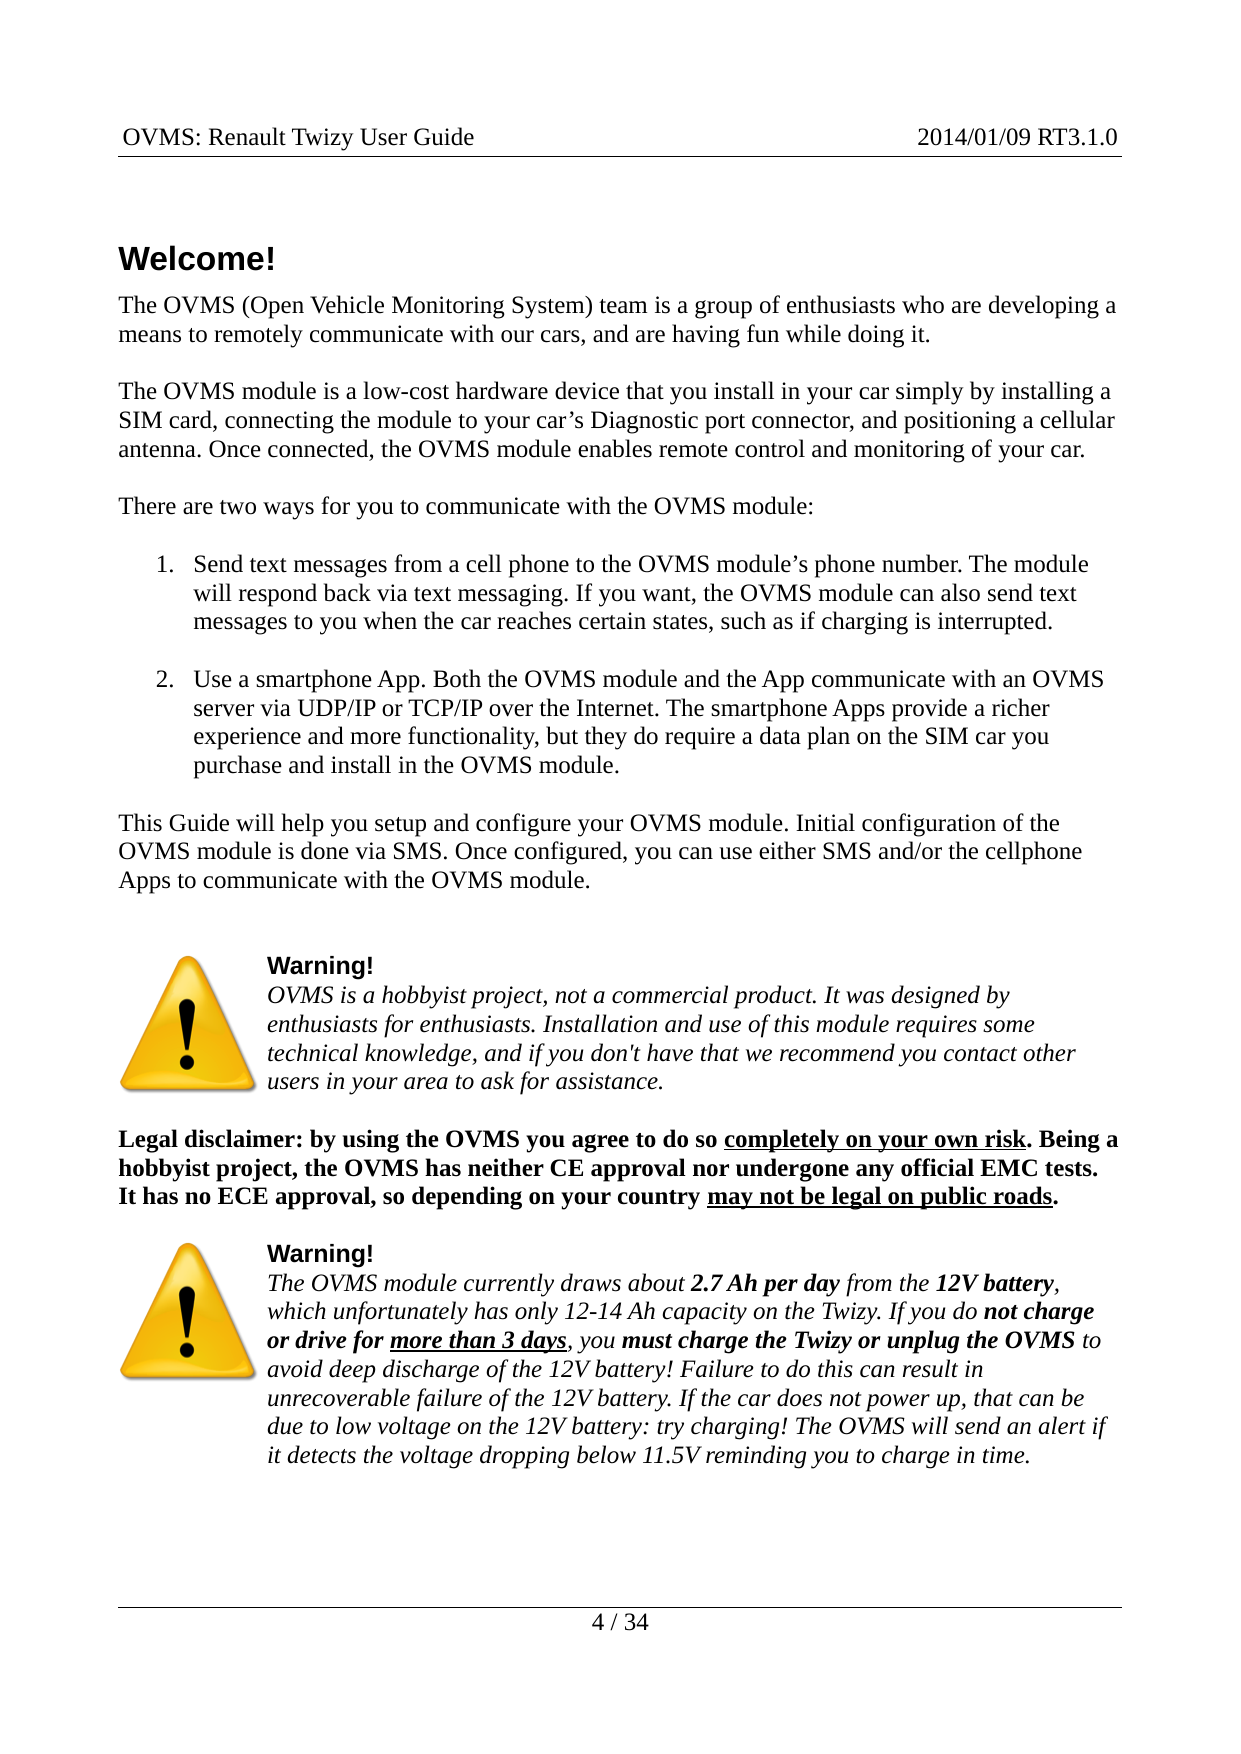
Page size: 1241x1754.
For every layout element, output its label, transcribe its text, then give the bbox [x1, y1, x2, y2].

picture [118, 1241, 260, 1384]
text Warning! [267, 1239, 1122, 1268]
text Warning! [267, 951, 1122, 980]
list Send text messages from a cell phone to the OVMS module’s phone number. The module will respond back via text messaging. If you want, the OVMS module can also send text messages to you when the car reaches certain states, such as if charging is interrupted. [156, 549, 1122, 664]
picture [118, 954, 260, 1096]
text Legal disclaimer: by using the OVMS you agree to do so completely on your own risk. Being a hobbyist project, the OVMS has neither CE approval nor undergone any official EMC tests. It has no ECE approval, so depending on your country may not be legal on public roads. [118, 1124, 1122, 1210]
text The OVMS (Open Vehicle Monitoring System) team is a group of enthusiasts who are developing a means to remotely communicate with our cars, and are having fun while doing it. [118, 290, 1122, 348]
text The OVMS module is a low-cost hardware device that you install in your car simply by installing a SIM card, connecting the module to your car’s Diagnostic port connector, and positioning a cellular antenna. Once connected, the OVMS module enables remote control and monitoring of your car. [118, 376, 1122, 463]
text There are two ways for you to communicate with the OVMS module: [118, 491, 1122, 520]
subtitle Welcome! [118, 239, 1122, 278]
text This Guide will help you setup and configure your OVMS module. Initial configuration of the OVMS module is done via SMS. Once configured, you can use either SMS and/or the cellphone Apps to communicate with the OVMS module. [118, 808, 1122, 894]
text The OVMS module currently draws about 2.7 Ah per day from the 12V battery, which unfortunately has only 12-14 Ah capacity on the Twizy. If you do not charge or drive for more than 3 days, you must charge the Twizy or unplug the OVMS to avoid deep discharge of the 12V battery! Failure to do this can result in unrecoverable failure of the 12V battery. If the car does not power up, that can be due to low voltage on the 12V battery: try charging! The OVMS will send an alert if it detects the voltage dropping below 11.5V reminding you to charge in time. [267, 1268, 1122, 1469]
list Use a smartphone App. Both the OVMS module and the App communicate with an OVMS server via UDP/IP or TCP/IP over the Internet. The smartphone Apps provide a richer experience and more functionality, but they do require a data plan on the SIM car you purchase and install in the OVMS module. [156, 664, 1122, 779]
text OVMS is a hobbyist project, not a commercial product. It was designed by enthusiasts for enthusiasts. Installation and use of this module requires some technical knowledge, and if you don't have that we recommend you contact other users in your area to ask for assistance. [267, 980, 1122, 1095]
